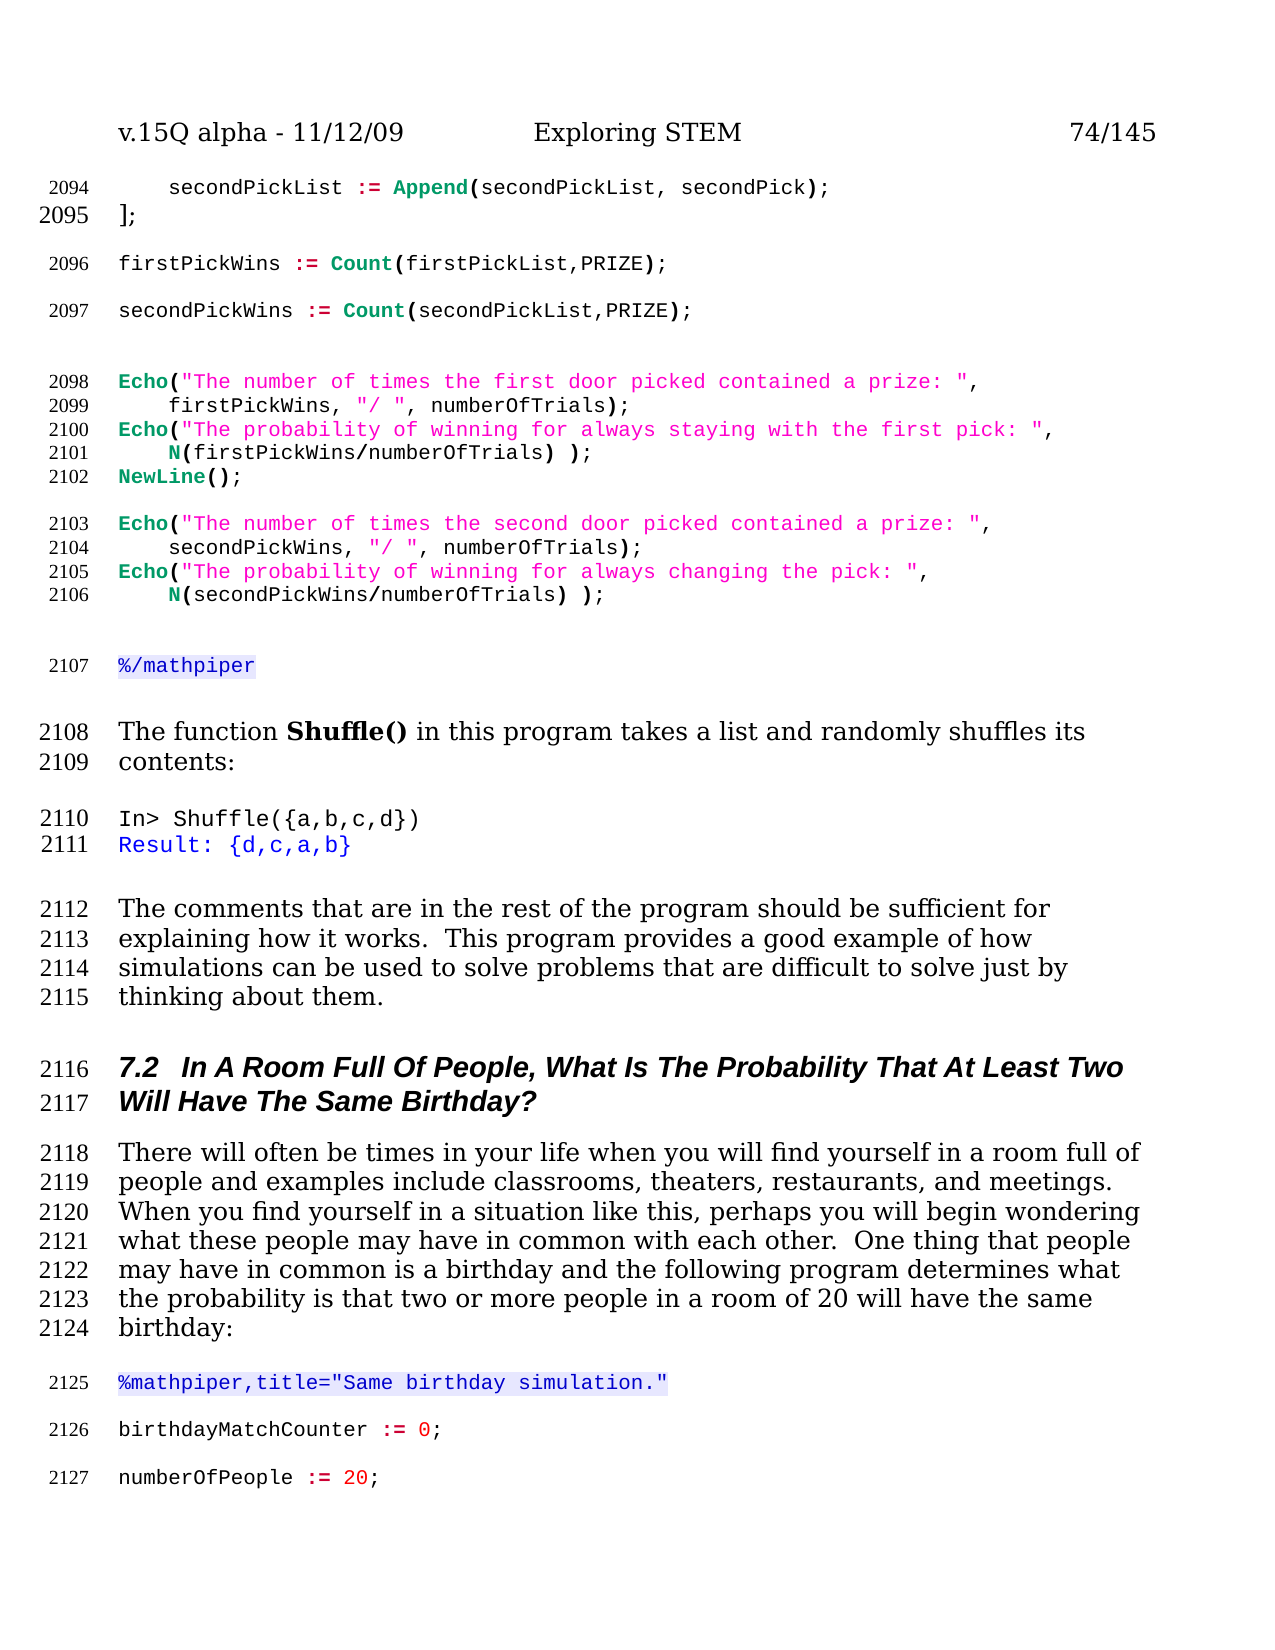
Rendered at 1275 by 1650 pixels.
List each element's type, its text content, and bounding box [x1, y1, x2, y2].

text Result: {d,c,a,b} [118, 834, 1157, 860]
text Echo("The probability of winning for always staying with the first pick: ", [118, 419, 1157, 442]
text The comments that are in the rest of the program should be sufficient for explaining how it works. This program provides a good example of how simulations can be used to solve problems that are difficult to solve just by thinking about them. [118, 894, 1157, 1011]
text %mathpiper,title="Same birthday simulation." [118, 1372, 1157, 1396]
text %/mathpiper [118, 655, 1157, 679]
text numberOfPeople := 20; [118, 1467, 1157, 1490]
text Echo("The probability of winning for always changing the pick: ", [118, 561, 1157, 584]
text N(firstPickWins/numberOfTrials) ); [118, 442, 1157, 466]
text birthdayMatchCounter := 0; [118, 1419, 1157, 1443]
text secondPickList := Append(secondPickList, secondPick); [118, 177, 1157, 200]
text NewLine(); [118, 466, 1157, 490]
text N(secondPickWins/numberOfTrials) ); [118, 584, 1157, 608]
text secondPickWins := Count(secondPickList,PRIZE); [118, 301, 1157, 324]
text There will often be times in your life when you will find yourself in a room full of people and examples include classrooms, theaters, restaurants, and meetings. When you find yourself in a situation like this, perhaps you will begin wondering what these people may have in common with each other. One thing that people may have in common is a birthday and the following program determines what the probability is that two or more people in a room of 20 will have the same birthday: [118, 1138, 1157, 1342]
subtitle In A Room Full Of People, What Is The Probability That At Least Two Will Have The Same Birthday? [118, 1050, 1157, 1117]
text In> Shuffle({a,b,c,d}) [118, 808, 1157, 834]
text firstPickWins, "/ ", numberOfTrials); [118, 395, 1157, 419]
text Echo("The number of times the first door picked contained a prize: ", [118, 371, 1157, 395]
text secondPickWins, "/ ", numberOfTrials); [118, 537, 1157, 561]
text Echo("The number of times the second door picked contained a prize: ", [118, 513, 1157, 537]
text The function Shuffle() in this program takes a list and randomly shuffles its contents: [118, 717, 1157, 776]
text ]; [118, 200, 1157, 229]
text firstPickWins := Count(firstPickList,PRIZE); [118, 253, 1157, 277]
